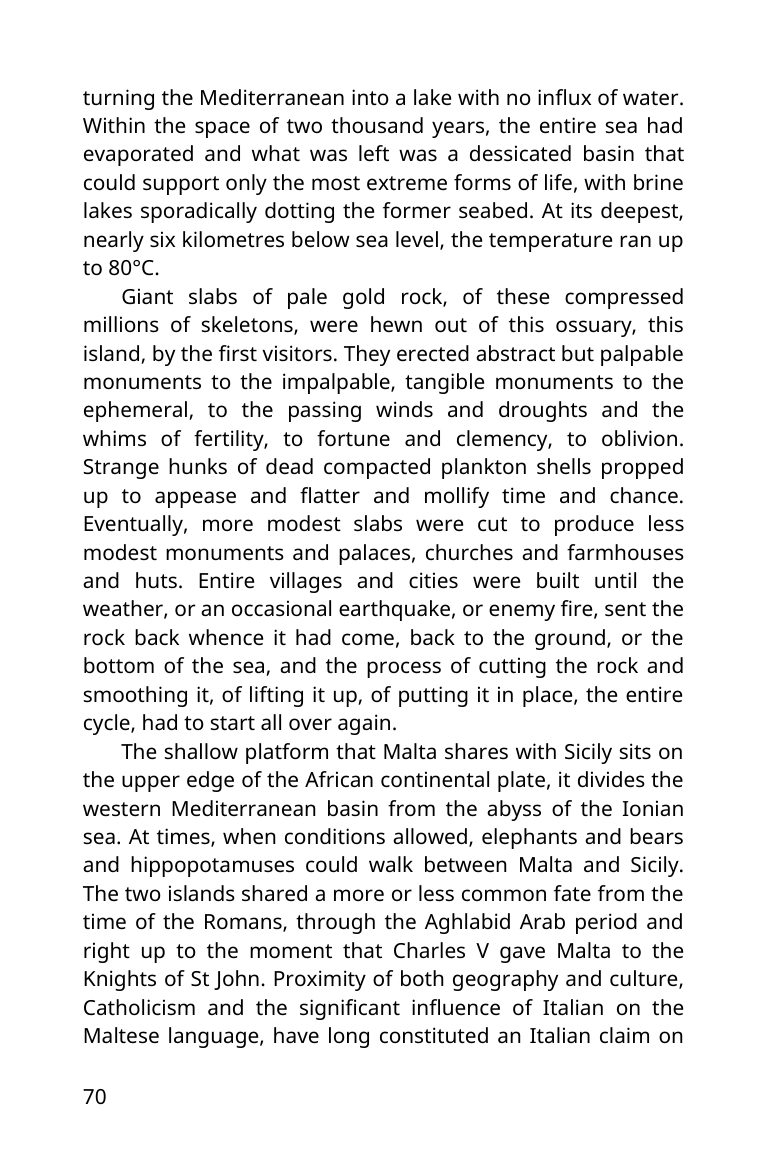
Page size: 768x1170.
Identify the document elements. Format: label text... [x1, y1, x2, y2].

text turning the Mediterranean into a lake with no influx of water. Within the space of two thousand years, the entire sea had evaporated and what was left was a dessicated basin that could support only the most extreme forms of life, with brine lakes sporadically dotting the former seabed. At its deepest, nearly six kilometres below sea level, the temperature ran up to 80°C. [83, 83, 685, 282]
text Giant slabs of pale gold rock, of these compressed millions of skeletons, were hewn out of this ossuary, this island, by the first visitors. They erected abstract but palpable monuments to the impalpable, tangible monuments to the ephemeral, to the passing winds and droughts and the whims of fertility, to fortune and clemency, to oblivion. Strange hunks of dead compacted plankton shells propped up to appease and flatter and mollify time and chance. Eventually, more modest slabs were cut to produce less modest monuments and palaces, churches and farmhouses and huts. Entire villages and cities were built until the weather, or an occasional earthquake, or enemy fire, sent the rock back whence it had come, back to the ground, or the bottom of the sea, and the process of cutting the rock and smoothing it, of lifting it up, of putting it in place, the entire cycle, had to start all over again. [83, 282, 685, 737]
text The shallow platform that Malta shares with Sicily sits on the upper edge of the African continental plate, it divides the western Mediterranean basin from the abyss of the Ionian sea. At times, when conditions allowed, elephants and bears and hippopotamuses could walk between Malta and Sicily. The two islands shared a more or less common fate from the time of the Romans, through the Aghlabid Arab period and right up to the moment that Charles V gave Malta to the Knights of St John. Proximity of both geography and culture, Catholicism and the significant influence of Italian on the Maltese language, have long constituted an Italian claim on [83, 737, 685, 1049]
